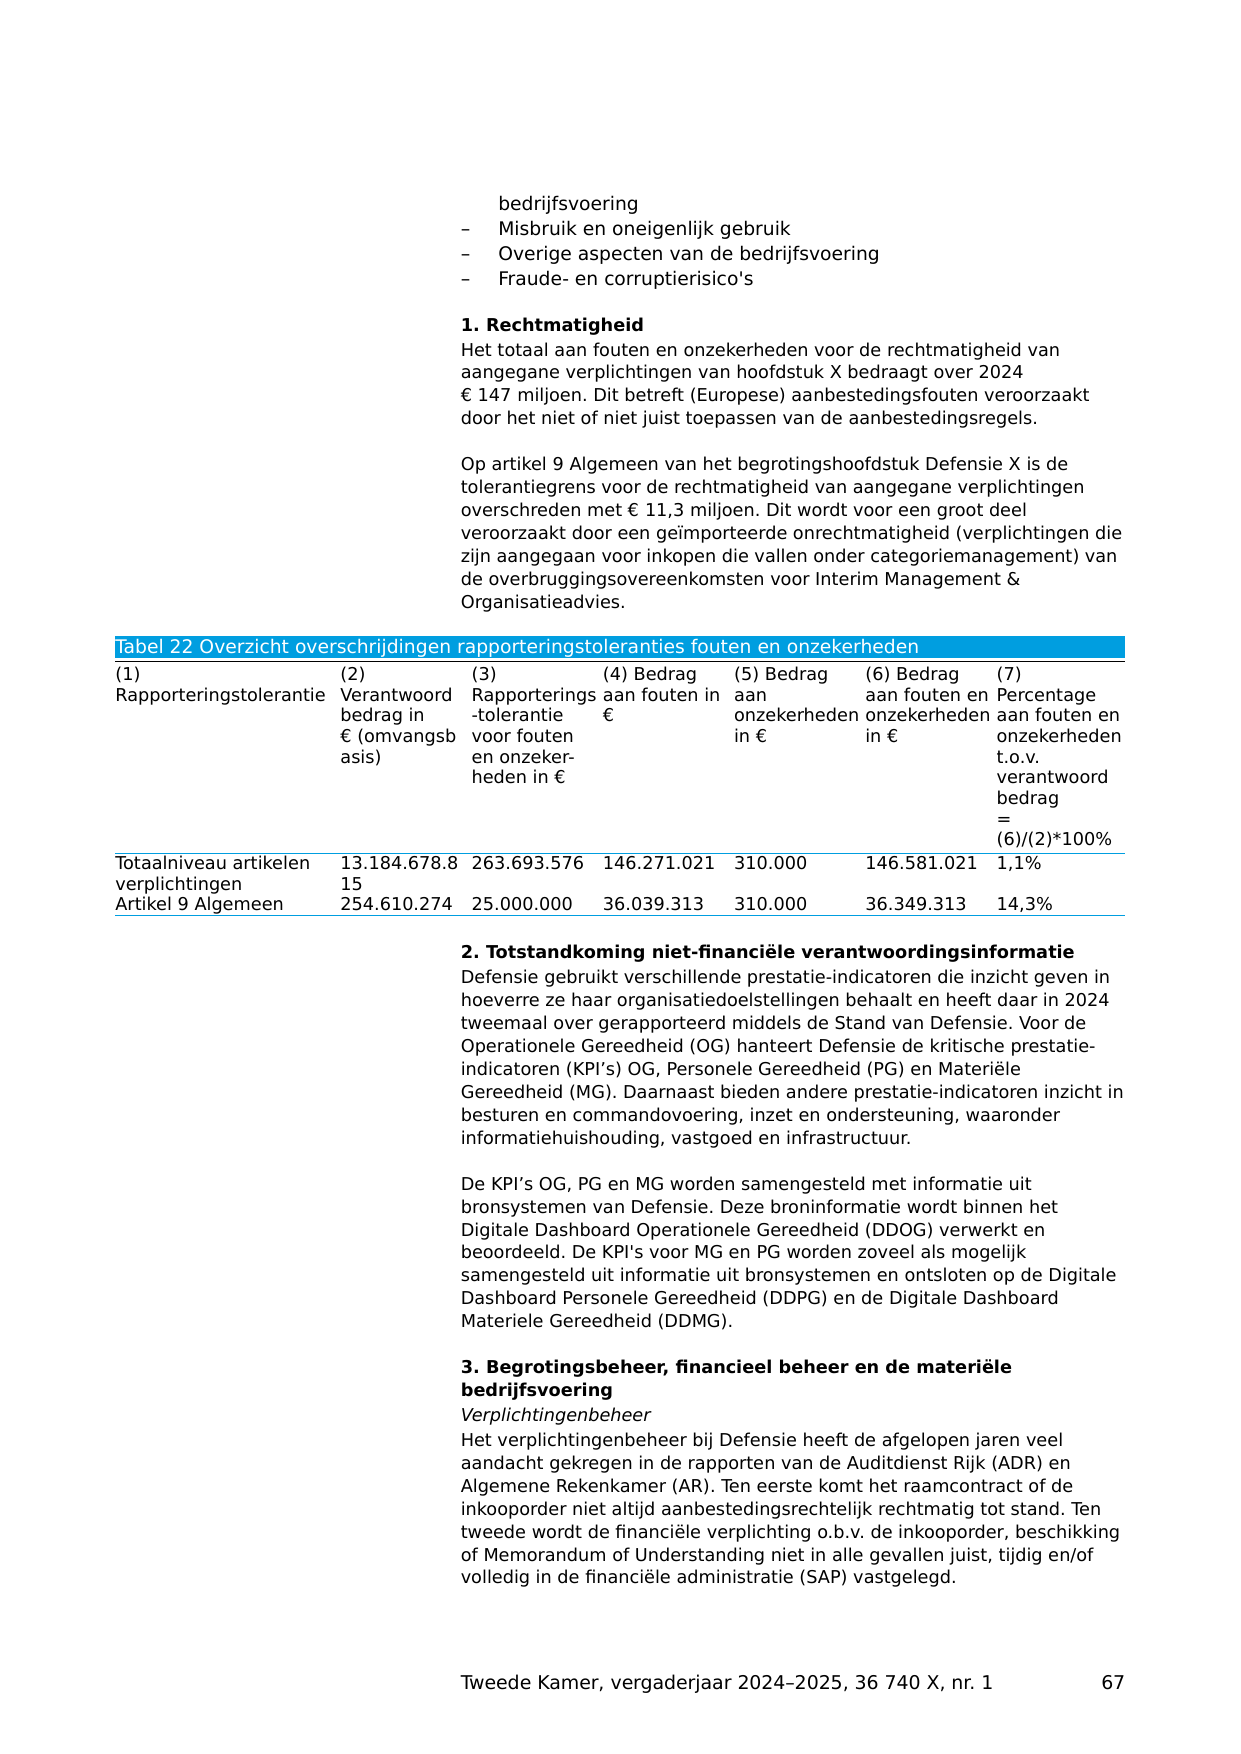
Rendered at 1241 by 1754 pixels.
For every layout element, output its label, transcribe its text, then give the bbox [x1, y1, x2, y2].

text 2. Totstandkoming niet-financiële verantwoordingsinformatie [461, 941, 1125, 963]
table_cell 310.000 [731, 894, 862, 915]
table_cell 25.000.000 [469, 894, 600, 915]
table_cell Artikel 9 Algemeen [115, 894, 337, 915]
table_cell (6) Bedrag aan fouten en onzekerheden in € [862, 662, 993, 853]
list Overige aspecten van de bedrĳfsvoering [461, 241, 1125, 266]
table_cell 254.610.274 [337, 894, 468, 915]
table_cell 1,1% [994, 854, 1125, 894]
table_cell (7) Percentage aan fouten en onzekerheden t.o.v. verantwoord bedrag = (6)/(2)*100% [994, 662, 1125, 853]
table_cell 310.000 [731, 854, 862, 894]
table_cell (4) Bedrag aan fouten in € [600, 662, 731, 853]
text De KPI’s OG, PG en MG worden samengesteld met informatie uit bronsystemen van Defensie. Deze broninformatie wordt binnen het Digitale Dashboard Operationele Gereedheid (DDOG) verwerkt en beoordeeld. De KPI's voor MG en PG worden zoveel als mogelĳk samengesteld uit informatie uit bronsystemen en ontsloten op de Digitale Dashboard Personele Gereedheid (DDPG) en de Digitale Dashboard Materiele Gereedheid (DDMG). [461, 1172, 1125, 1332]
table_cell 146.271.021 [600, 854, 731, 894]
table_cell 36.039.313 [600, 894, 731, 915]
text Het totaal aan fouten en onzekerheden voor de rechtmatigheid van aangegane verplichtingen van hoofdstuk X bedraagt over 2024 € 147 miljoen. Dit betreft (Europese) aanbestedingsfouten veroorzaakt door het niet of niet juist toepassen van de aanbestedingsregels. [461, 338, 1125, 429]
text 3. Begrotingsbeheer, financieel beheer en de materiële bedrijfsvoering [461, 1355, 1125, 1401]
table_cell (1) Rapporteringstolerantie [115, 662, 337, 853]
list Fraude- en corruptierisico's [461, 266, 1125, 291]
table_cell 13.184.678.815 [337, 854, 468, 894]
table_cell (2) Verantwoord bedrag in € (omvangsbasis) [337, 662, 468, 853]
text Verplichtingenbeheer [461, 1403, 1125, 1426]
table_cell (5) Bedrag aan onzekerheden in € [731, 662, 862, 853]
text Het verplichtingenbeheer bĳ Defensie heeft de afgelopen jaren veel aandacht gekregen in de rapporten van de Auditdienst Rĳk (ADR) en Algemene Rekenkamer (AR). Ten eerste komt het raamcontract of de inkooporder niet altĳd aanbestedingsrechtelĳk rechtmatig tot stand. Ten tweede wordt de financiële verplichting o.b.v. de inkooporder, beschikking of Memorandum of Understanding niet in alle gevallen juist, tĳdig en/of volledig in de financiële administratie (SAP) vastgelegd. [461, 1428, 1125, 1588]
table_cell 263.693.576 [469, 854, 600, 894]
table_cell Totaalniveau artikelen verplichtingen [115, 854, 337, 894]
list Misbruik en oneigenlĳk gebruik [461, 216, 1125, 241]
table_cell (3) Rapporterings-tolerantie voor fouten en onzeker-heden in € [469, 662, 600, 853]
text 1. Rechtmatigheid [461, 313, 1125, 336]
table_cell 36.349.313 [862, 894, 993, 915]
text Op artikel 9 Algemeen van het begrotingshoofdstuk Defensie X is de tolerantiegrens voor de rechtmatigheid van aangegane verplichtingen overschreden met € 11,3 miljoen. Dit wordt voor een groot deel veroorzaakt door een geïmporteerde onrechtmatigheid (verplichtingen die zijn aangegaan voor inkopen die vallen onder categoriemanagement) van de overbruggingsovereenkomsten voor Interim Management & Organisatieadvies. [461, 452, 1125, 613]
text Defensie gebruikt verschillende prestatie-indicatoren die inzicht geven in hoeverre ze haar organisatiedoelstellingen behaalt en heeft daar in 2024 tweemaal over gerapporteerd middels de Stand van Defensie. Voor de Operationele Gereedheid (OG) hanteert Defensie de kritische prestatie-indicatoren (KPI’s) OG, Personele Gereedheid (PG) en Materiële Gereedheid (MG). Daarnaast bieden andere prestatie-indicatoren inzicht in besturen en commandovoering, inzet en ondersteuning, waaronder informatiehuishouding, vastgoed en infrastructuur. [461, 966, 1125, 1149]
list bedrĳfsvoering [461, 191, 1125, 216]
table_cell 146.581.021 [862, 854, 993, 894]
table_cell 14,3% [994, 894, 1125, 915]
